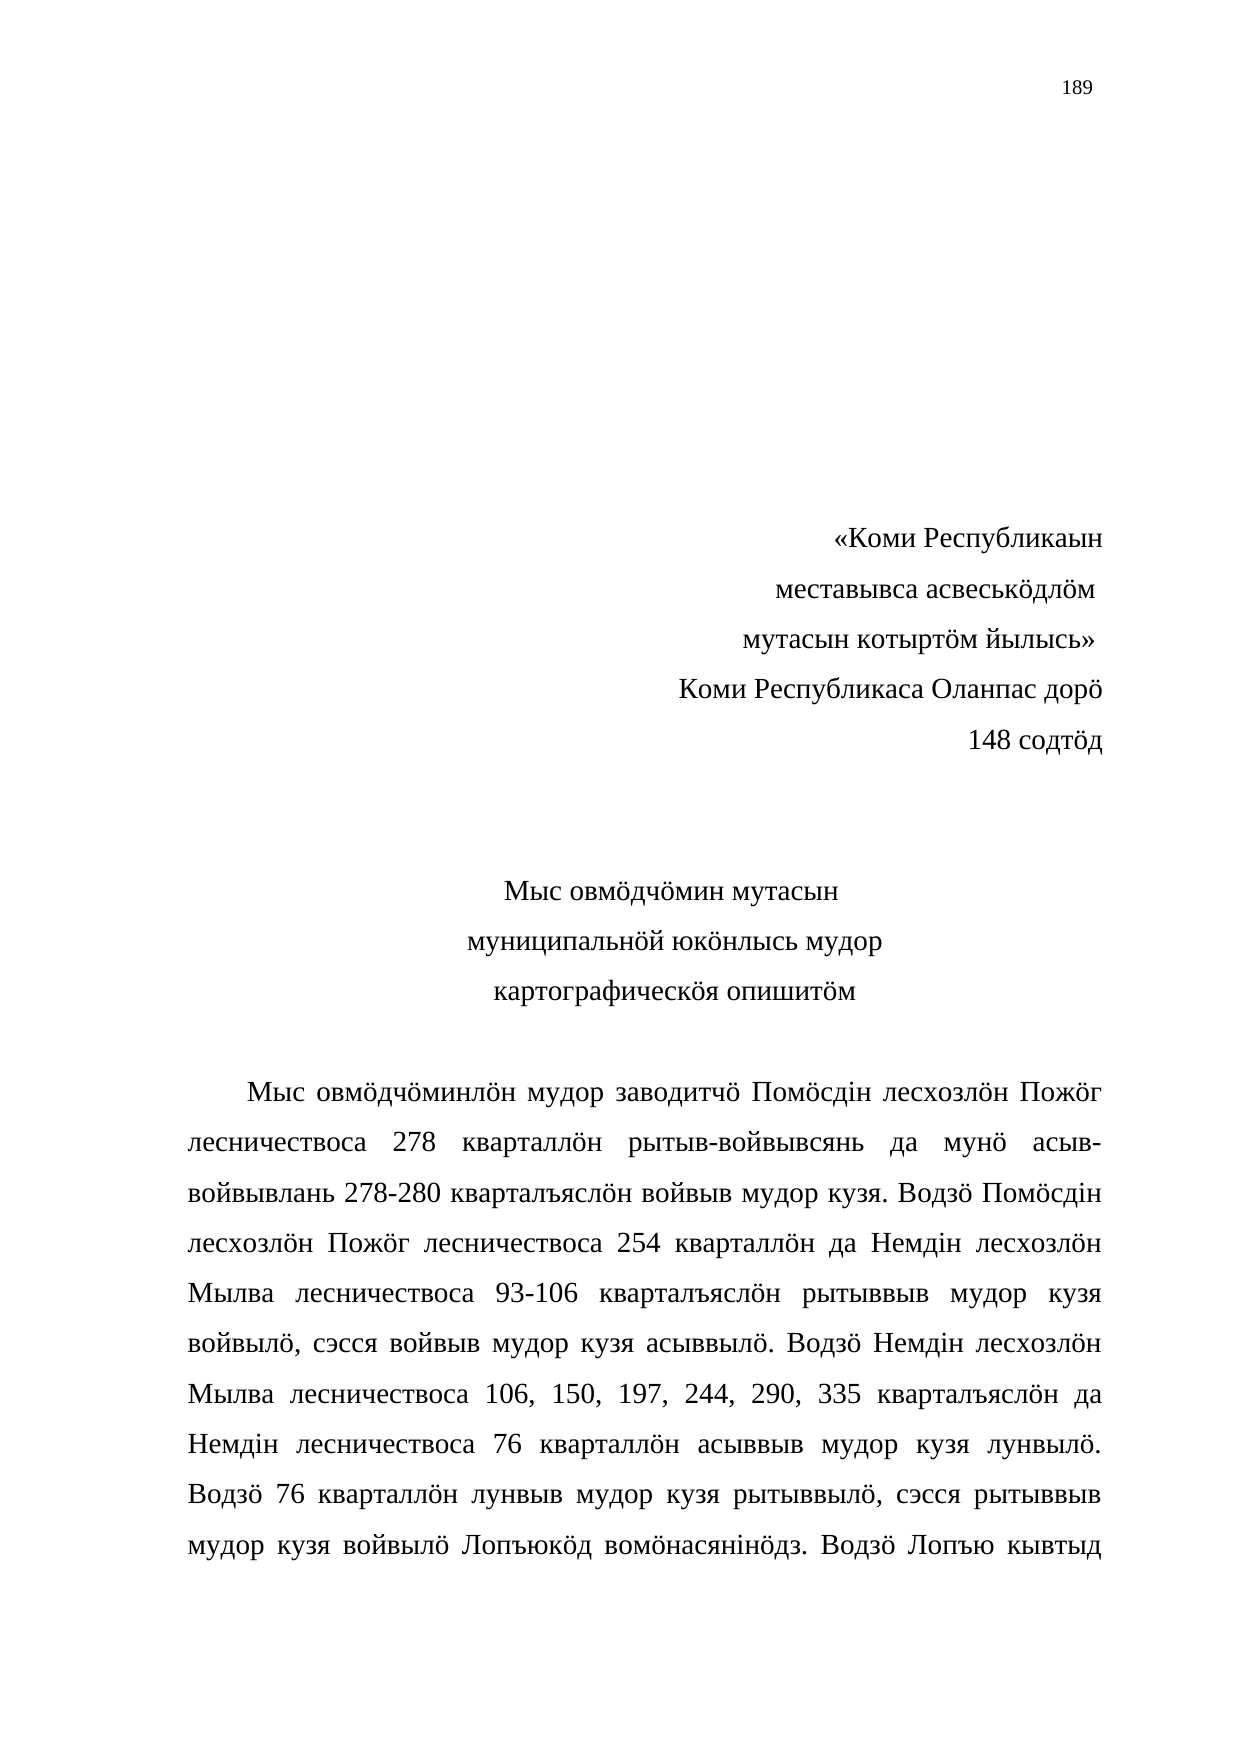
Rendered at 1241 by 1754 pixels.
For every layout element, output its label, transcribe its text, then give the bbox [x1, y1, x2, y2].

text муниципальнöй юкöнлысь мудор [187, 923, 1103, 957]
text «Коми Республикаын [187, 521, 1103, 554]
text Коми Республикаса Оланпас дорö [187, 672, 1103, 705]
text 148 содтöд [187, 722, 1103, 755]
text картографическöя опишитöм [187, 973, 1103, 1007]
text мутасын котыртöм йылысь» [187, 621, 1103, 655]
text Мыс овмöдчöминлöн мудор заводитчö Помöсдiн лесхозлöн Пожöг лесничествоса 278 кварталлöн рытыв-войвывсянь да мунö асыв-войвывлань 278-280 кварталъяслöн войвыв мудор кузя. Водзö Помöсдiн лесхозлöн Пожöг лесничествоса 254 кварталлöн да Немдiн лесхозлöн Мылва лесничествоса 93-106 кварталъяслöн рытыввыв мудор кузя войвылö, сэсся войвыв мудор кузя асыввылö. Водзö Немдiн лесхозлöн Мылва лесничествоса 106, 150, 197, 244, 290, 335 кварталъяслöн да Немдiн лесничествоса 76 кварталлöн асыввыв мудор кузя лунвылö. Водзö 76 кварталлöн лунвыв мудор кузя рытыввылö, сэсся рытыввыв мудор кузя войвылö Лопъюкöд вомöнасянiнöдз. Водзö Лопъю кывтыд [187, 1074, 1103, 1560]
subtitle Мыс овмöдчöмин мутасын [187, 873, 1103, 906]
text меставывса асвеськöдлöм [187, 571, 1103, 604]
